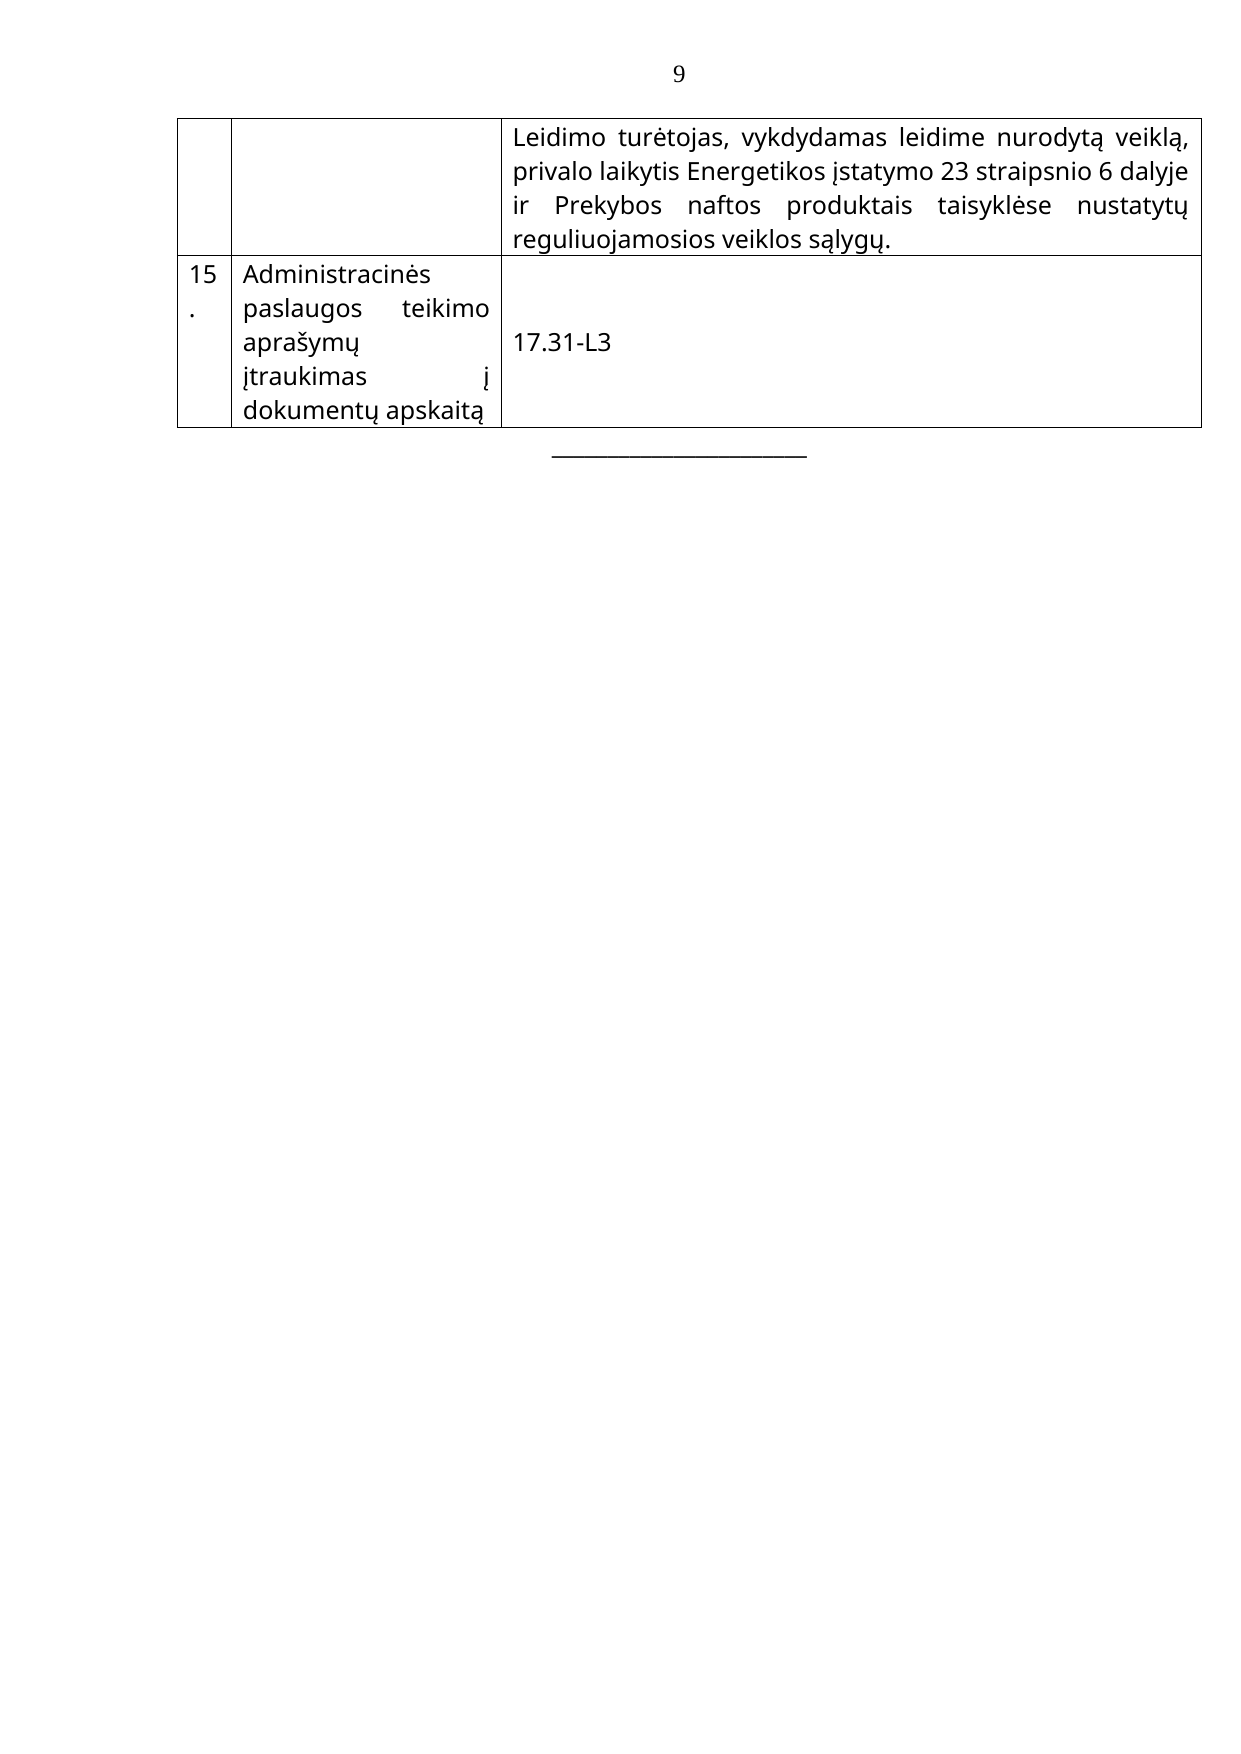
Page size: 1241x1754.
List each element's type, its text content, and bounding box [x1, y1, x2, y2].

table_cell 17.31-L3 [502, 256, 1201, 427]
table_cell 15. [178, 256, 231, 427]
text _______________________ [177, 428, 1181, 462]
table_cell Administracinės paslaugos teikimo aprašymų įtraukimas į dokumentų apskaitą [232, 256, 501, 427]
table_cell [178, 119, 231, 255]
table_cell Leidimo turėtojas, vykdydamas leidime nurodytą veiklą, privalo laikytis Energetikos įstatymo 23 straipsnio 6 dalyje ir Prekybos naftos produktais taisyklėse nustatytų reguliuojamosios veiklos sąlygų. [502, 119, 1201, 255]
table_cell [232, 119, 501, 255]
